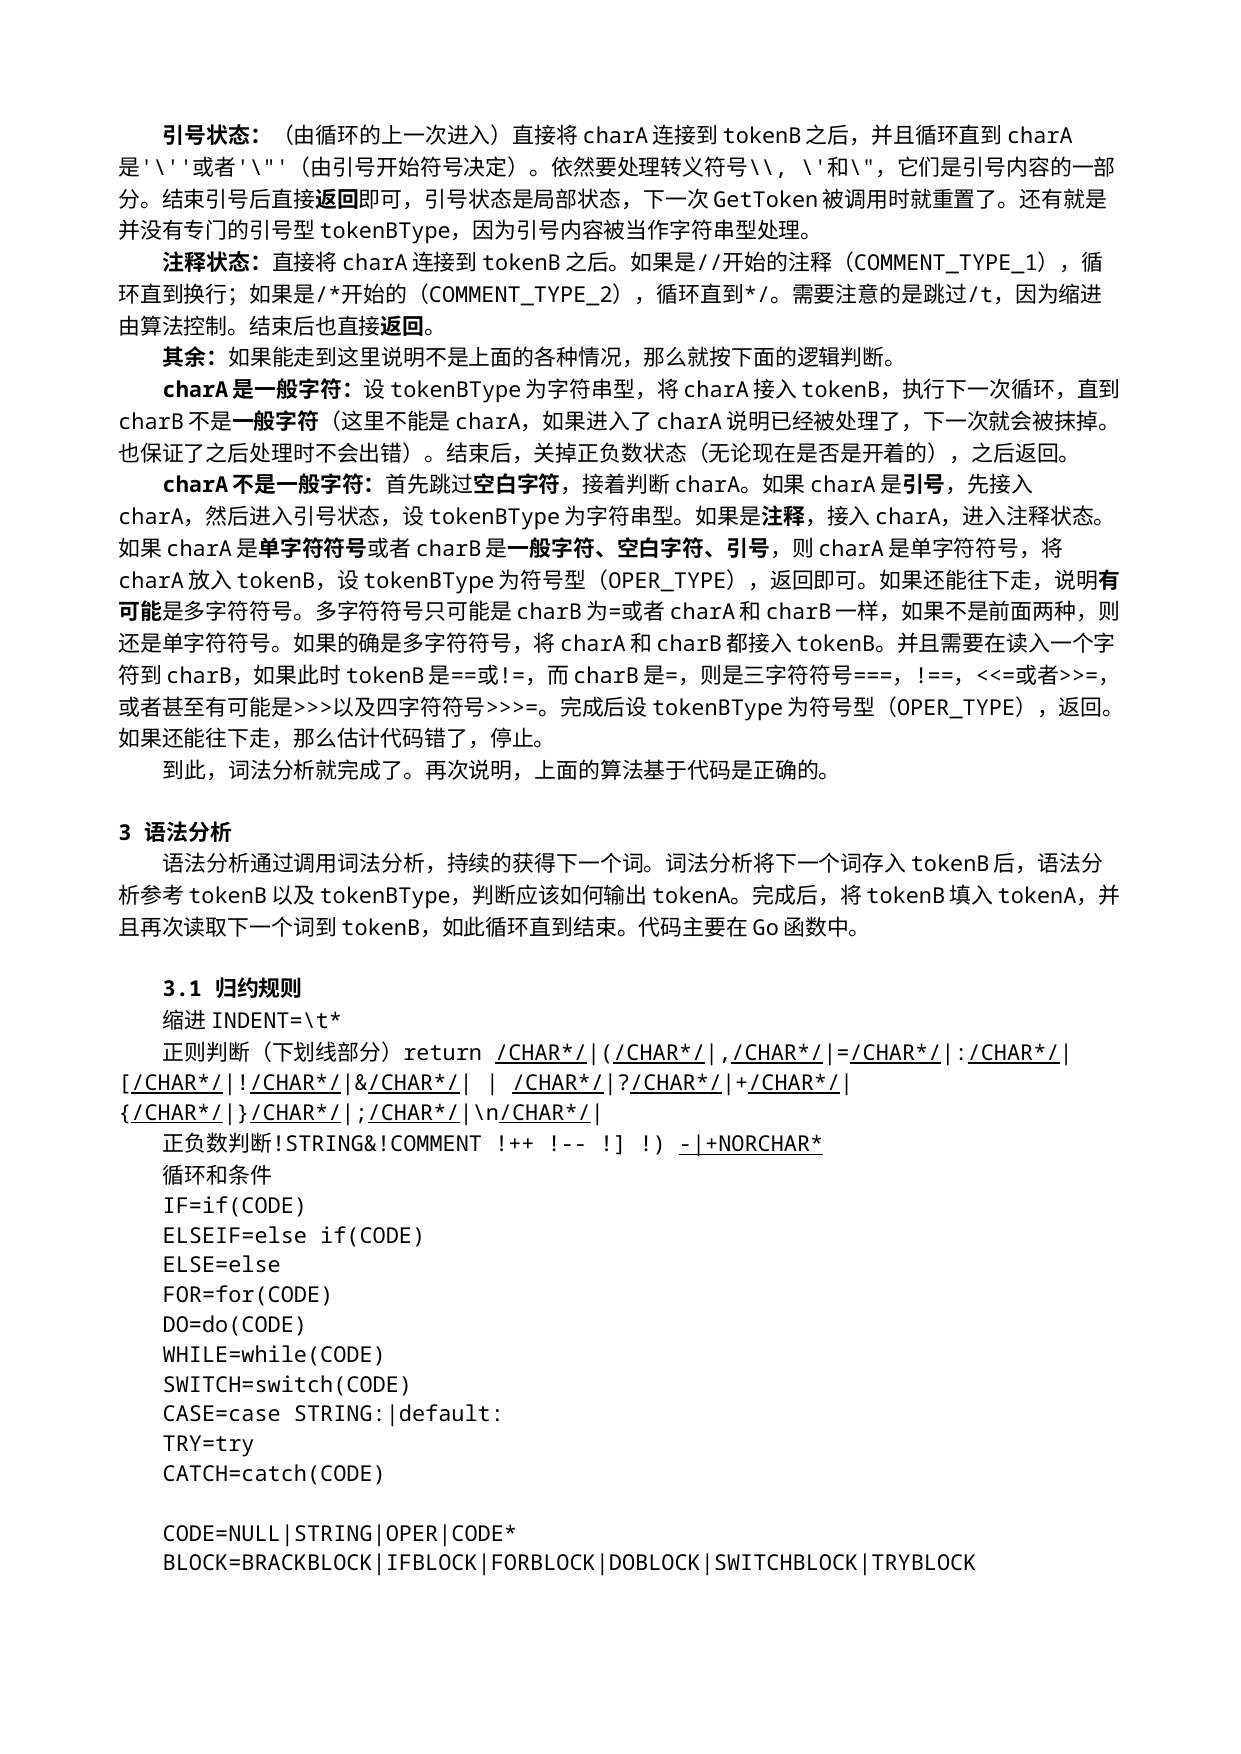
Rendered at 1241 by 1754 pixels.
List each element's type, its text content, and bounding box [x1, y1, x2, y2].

text 缩进INDENT=\t* [118, 1003, 1122, 1035]
text TRY=try [118, 1428, 1122, 1458]
text 引号状态：（由循环的上一次进入）直接将charA连接到tokenB之后，并且循环直到charA是'\''或者'\"'（由引号开始符号决定）。依然要处理转义符号\\, \'和\"，它们是引号内容的一部分。结束引号后直接返回即可，引号状态是局部状态，下一次GetToken被调用时就重置了。还有就是并没有专门的引号型tokenBType，因为引号内容被当作字符串型处理。 [118, 118, 1122, 245]
text 其余：如果能走到这里说明不是上面的各种情况，那么就按下面的逻辑判断。 [118, 340, 1122, 372]
text 到此，词法分析就完成了。再次说明，上面的算法基于代码是正确的。 [118, 753, 1122, 785]
text ELSEIF=else if(CODE) [118, 1219, 1122, 1249]
text DO=do(CODE) [118, 1309, 1122, 1339]
text BLOCK=BRACKBLOCK|IFBLOCK|FORBLOCK|DOBLOCK|SWITCHBLOCK|TRYBLOCK [118, 1547, 1122, 1577]
text IF=if(CODE) [118, 1190, 1122, 1219]
text CATCH=catch(CODE) [118, 1458, 1122, 1488]
text 循环和条件 [118, 1158, 1122, 1190]
text charA不是一般字符：首先跳过空白字符，接着判断charA。如果charA是引号，先接入charA，然后进入引号状态，设tokenBType为字符串型。如果是注释，接入charA，进入注释状态。如果charA是单字符符号或者charB是一般字符、空白字符、引号，则charA是单字符符号，将charA放入tokenB，设tokenBType为符号型（OPER_TYPE），返回即可。如果还能往下走，说明有可能是多字符符号。多字符符号只可能是charB为=或者charA和charB一样，如果不是前面两种，则还是单字符符号。如果的确是多字符符号，将charA和charB都接入tokenB。并且需要在读入一个字符到charB，如果此时tokenB是==或!=，而charB是=，则是三字符符号===，!==，<<=或者>>=，或者甚至有可能是>>>以及四字符符号>>>=。完成后设tokenBType为符号型（OPER_TYPE），返回。如果还能往下走，那么估计代码错了，停止。 [118, 467, 1122, 753]
text SWITCH=switch(CODE) [118, 1368, 1122, 1398]
text 注释状态：直接将charA连接到tokenB之后。如果是//开始的注释（COMMENT_TYPE_1），循环直到换行；如果是/*开始的（COMMENT_TYPE_2），循环直到*/。需要注意的是跳过/t，因为缩进由算法控制。结束后也直接返回。 [118, 245, 1122, 340]
text CODE=NULL|STRING|OPER|CODE* [118, 1517, 1122, 1547]
text 语法分析通过调用词法分析，持续的获得下一个词。词法分析将下一个词存入tokenB后，语法分析参考tokenB以及tokenBType，判断应该如何输出tokenA。完成后，将tokenB填入tokenA，并且再次读取下一个词到tokenB，如此循环直到结束。代码主要在Go函数中。 [118, 846, 1122, 942]
text CASE=case STRING:|default: [118, 1398, 1122, 1428]
text 正则判断（下划线部分）return /CHAR*/|(/CHAR*/|,/CHAR*/|=/CHAR*/|:/CHAR*/|[/CHAR*/|!/CHAR*/|&/CHAR*/| | /CHAR*/|?/CHAR*/|+/CHAR*/|{/CHAR*/|}/CHAR*/|;/CHAR*/|\n/CHAR*/| [118, 1035, 1122, 1126]
text 3.1 归约规则 [118, 971, 1122, 1003]
text charA是一般字符：设tokenBType为字符串型，将charA接入tokenB，执行下一次循环，直到charB不是一般字符（这里不能是charA，如果进入了charA说明已经被处理了，下一次就会被抹掉。也保证了之后处理时不会出错）。结束后，关掉正负数状态（无论现在是否是开着的），之后返回。 [118, 372, 1122, 467]
text ELSE=else [118, 1249, 1122, 1279]
text FOR=for(CODE) [118, 1279, 1122, 1309]
text 正负数判断!STRING&!COMMENT !++ !-- !] !) -|+NORCHAR* [118, 1126, 1122, 1158]
text WHILE=while(CODE) [118, 1339, 1122, 1368]
text 3 语法分析 [118, 814, 1122, 846]
